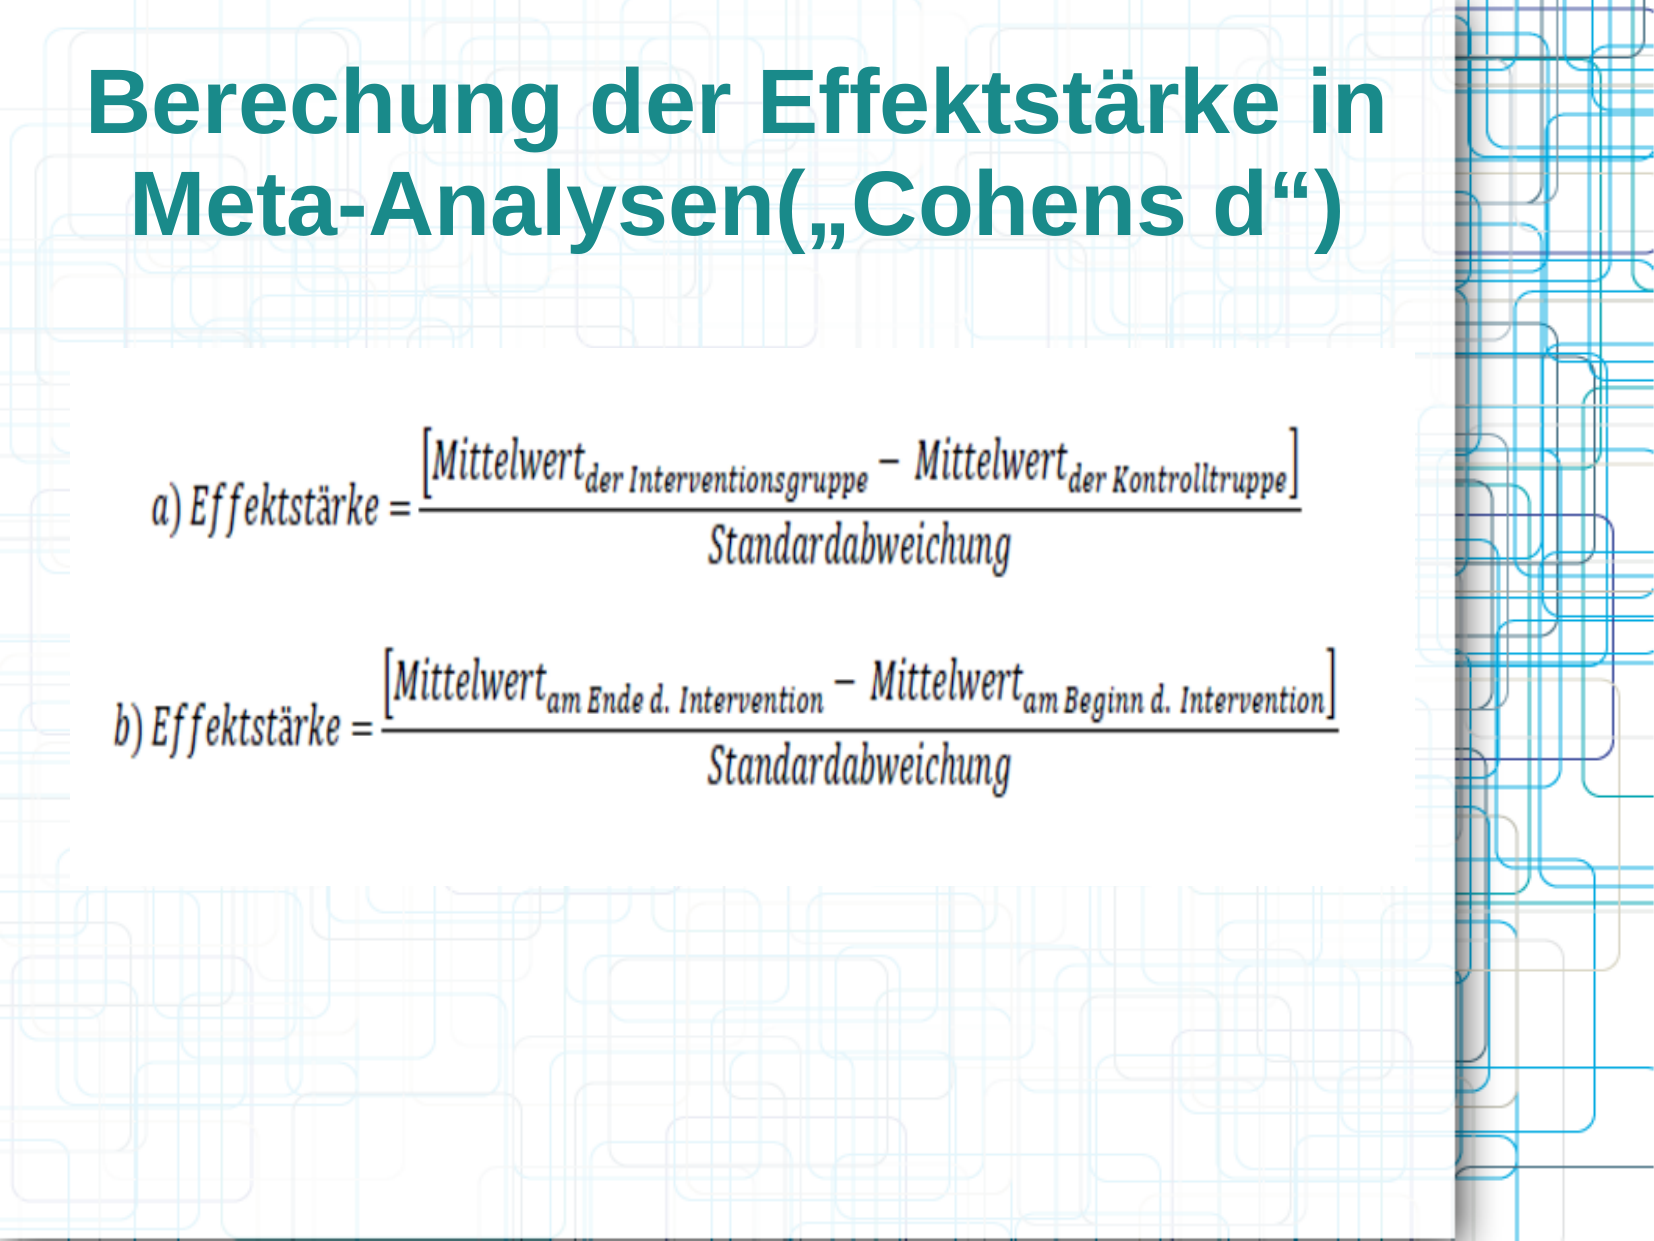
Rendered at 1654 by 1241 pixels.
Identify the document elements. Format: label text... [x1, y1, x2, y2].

picture [0, 0, 1654, 1241]
title Berechung der Effektstärke in Meta-Analysen(„Cohens d“) [59, 49, 1418, 257]
